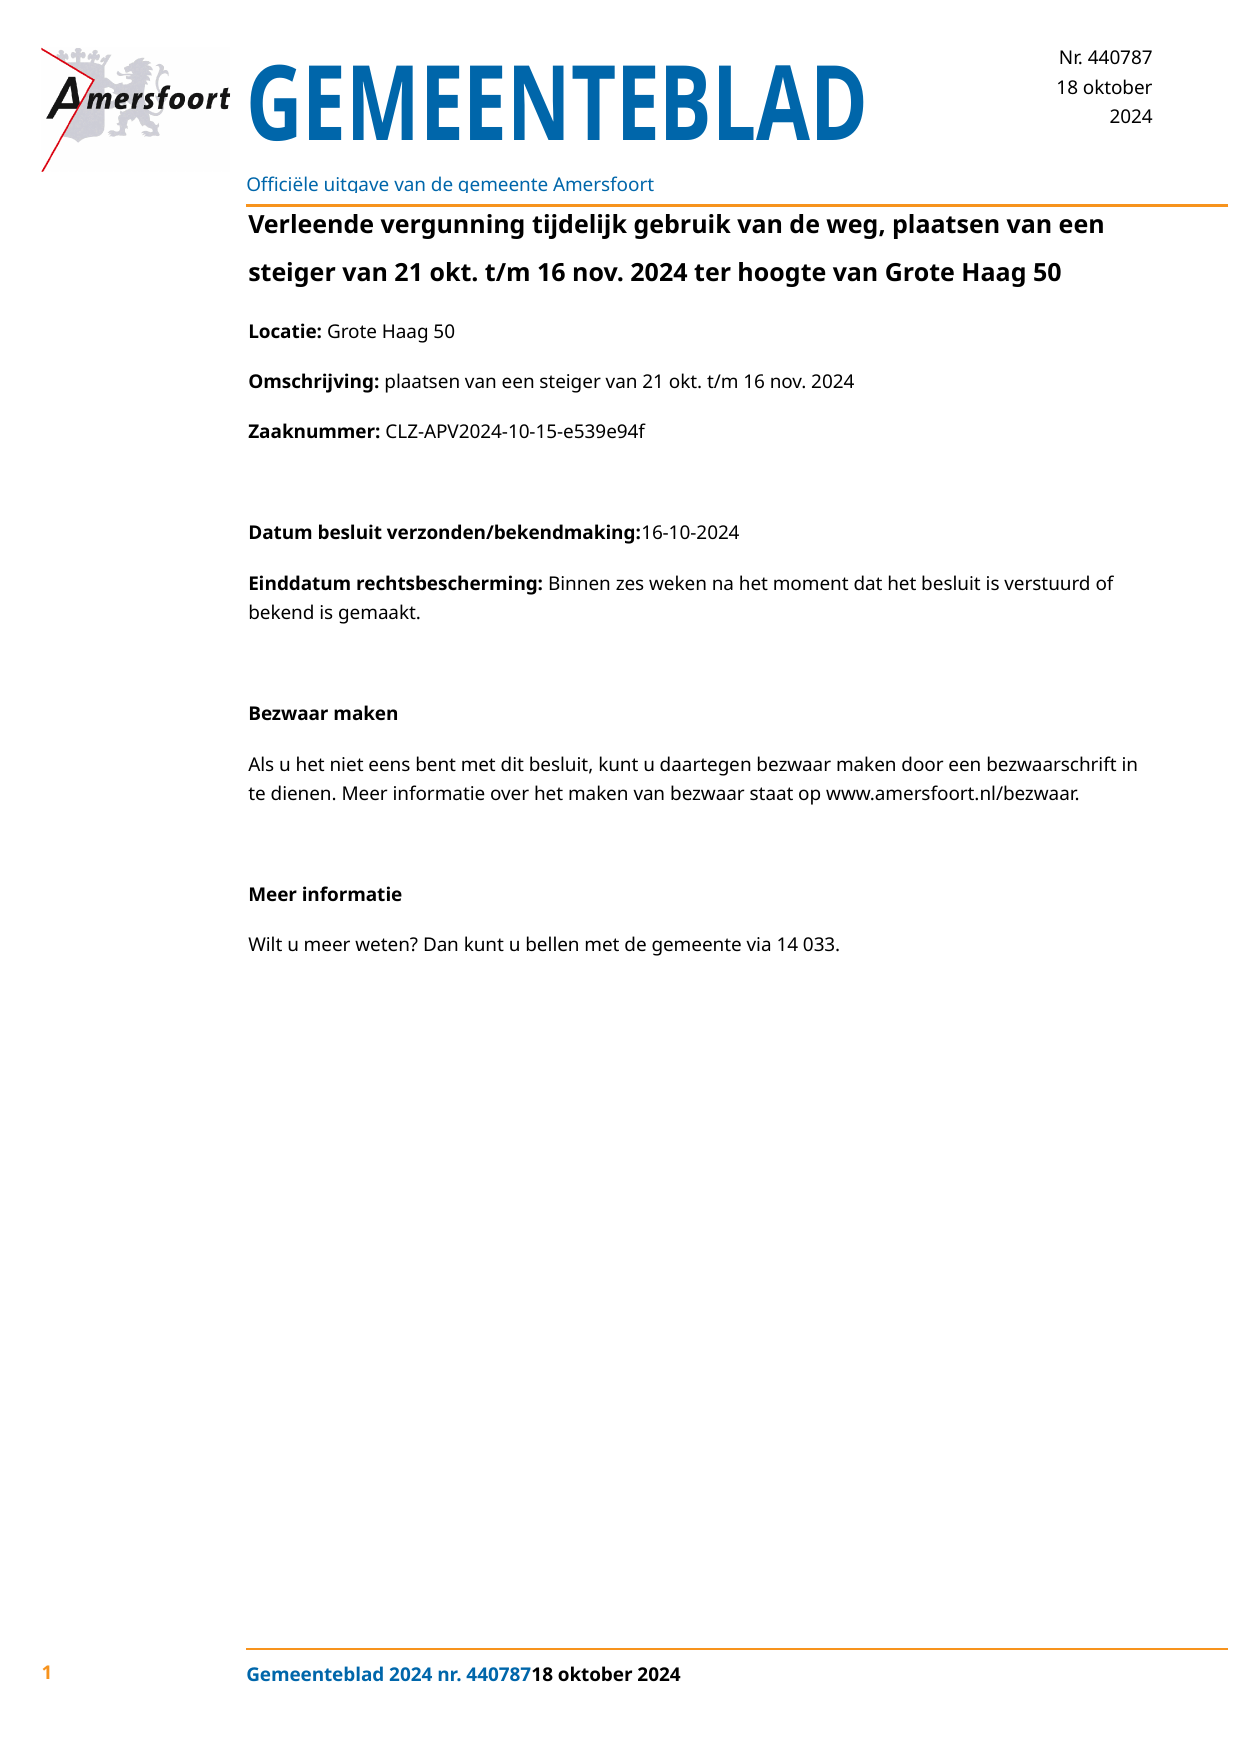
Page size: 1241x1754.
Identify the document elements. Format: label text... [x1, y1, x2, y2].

text Locatie: Grote Haag 50 [248, 318, 1152, 344]
text Als u het niet eens bent met dit besluit, kunt u daartegen bezwaar maken door een bezwaarschrift in te dienen. Meer informatie over het maken van bezwaar staat op www.amersfoort.nl/bezwaar. [248, 751, 1152, 806]
text Verleende vergunning tijdelijk gebruik van de weg, plaatsen van een steiger van 21 okt. t/m 16 nov. 2024 ter hoogte van Grote Haag 50 [248, 207, 1152, 288]
text Meer informatie [248, 881, 1152, 907]
text Datum besluit verzonden/bekendmaking:16-10-2024 [248, 519, 1152, 545]
text Zaaknummer: CLZ-APV2024-10-15-e539e94f [248, 419, 1152, 444]
text Einddatum rechtsbescherming: Binnen zes weken na het moment dat het besluit is verstuurd of bekend is gemaakt. [248, 570, 1152, 625]
text Omschrijving: plaatsen van een steiger van 21 okt. t/m 16 nov. 2024 [248, 368, 1152, 394]
picture [41, 47, 231, 172]
text Bezwaar maken [248, 700, 1152, 726]
text Wilt u meer weten? Dan kunt u bellen met de gemeente via 14 033. [248, 932, 1152, 957]
